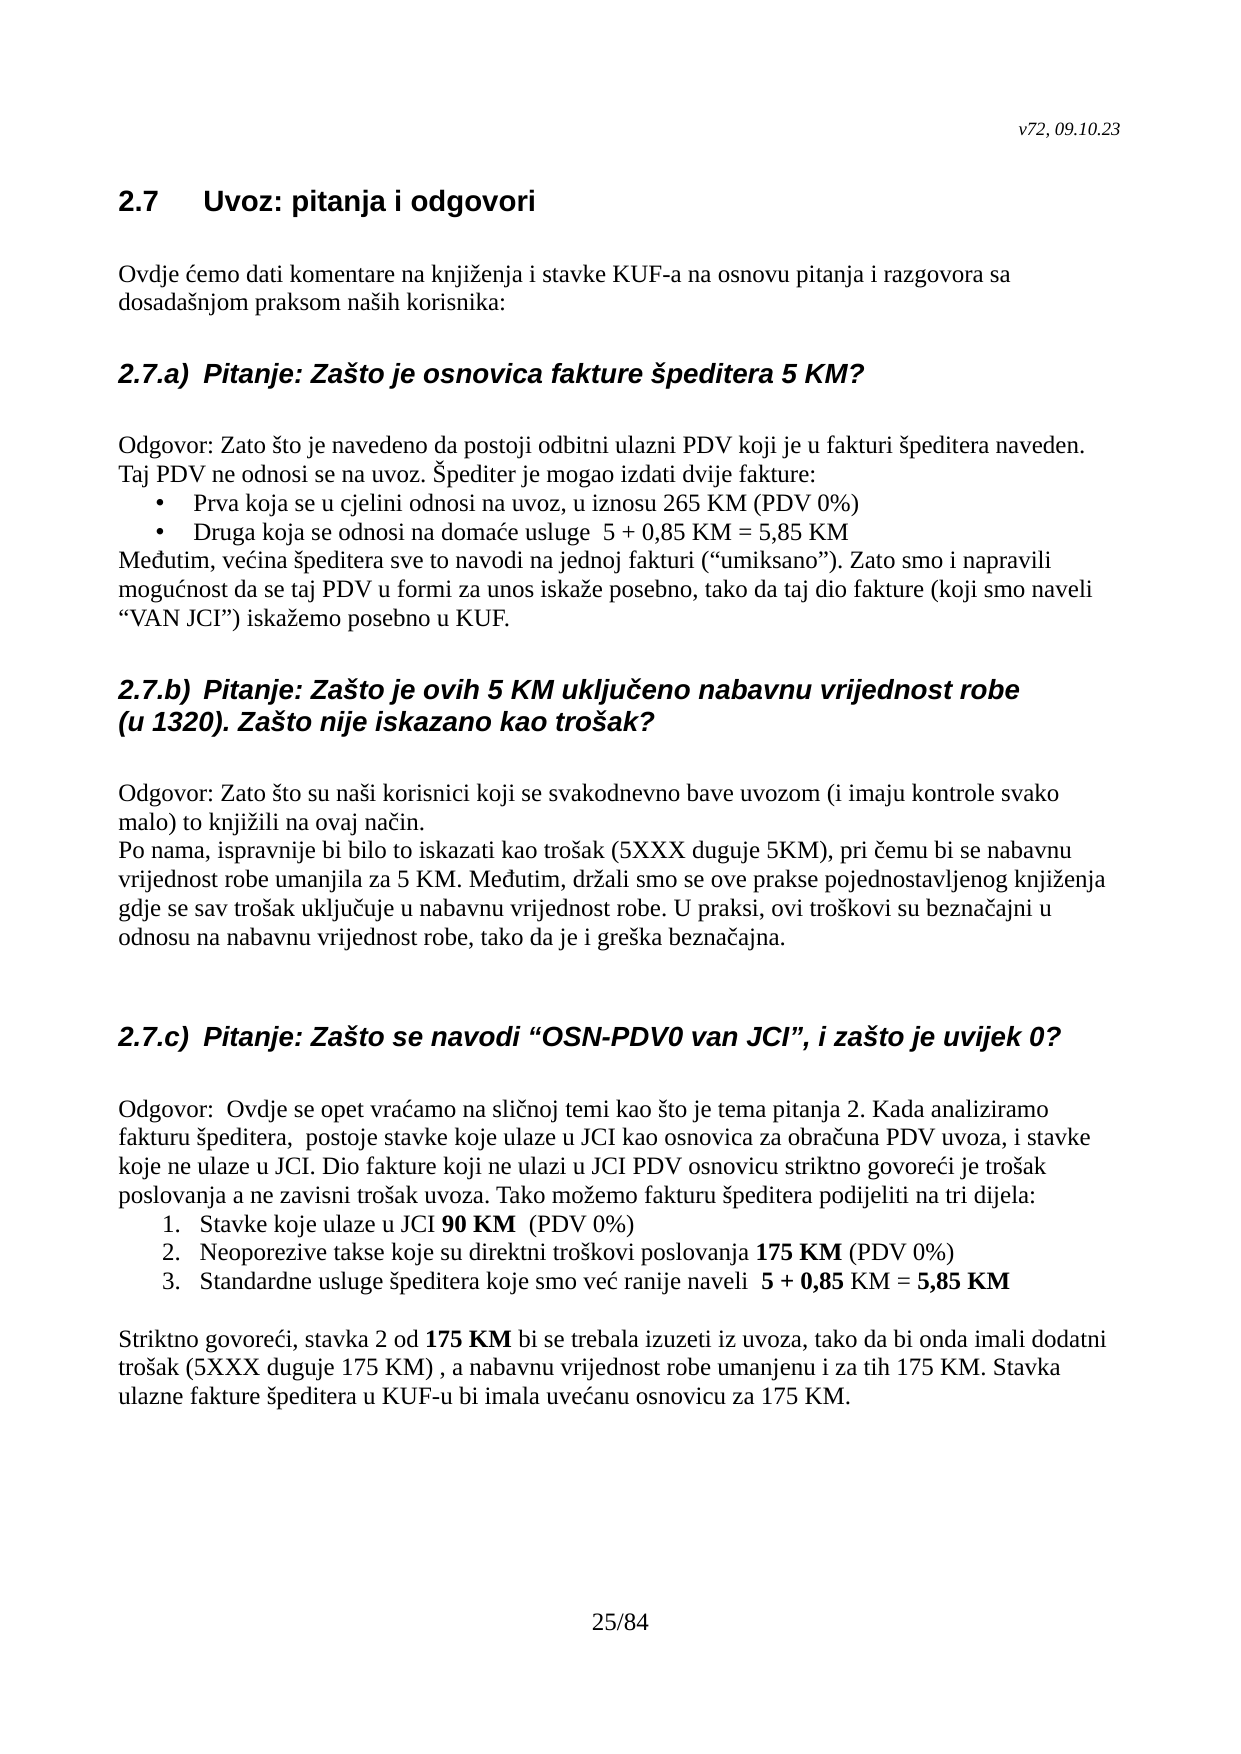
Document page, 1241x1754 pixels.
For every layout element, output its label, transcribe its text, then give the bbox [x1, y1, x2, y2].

subtitle Pitanje: Zašto je osnovica fakture špeditera 5 KM? [118, 357, 1122, 389]
text Međutim, većina špeditera sve to navodi na jednoj fakturi (“umiksano”). Zato smo i napravili mogućnost da se taj PDV u formi za unos iskaže posebno, tako da taj dio fakture (koji smo naveli “VAN JCI”) iskažemo posebno u KUF. [118, 546, 1122, 632]
list Neoporezive takse koje su direktni troškovi poslovanja 175 KM (PDV 0%) [162, 1237, 1122, 1266]
subtitle Pitanje: Zašto je ovih 5 KM uključeno nabavnu vrijednost robe (u 1320). Zašto nije iskazano kao trošak? [118, 673, 1122, 737]
list Stavke koje ulaze u JCI 90 KM (PDV 0%) [162, 1209, 1122, 1237]
list Druga koja se odnosi na domaće usluge 5 + 0,85 KM = 5,85 KM [156, 517, 1122, 546]
text Striktno govoreći, stavka 2 od 175 KM bi se trebala izuzeti iz uvoza, tako da bi onda imali dodatni trošak (5XXX duguje 175 KM) , a nabavnu vrijednost robe umanjenu i za tih 175 KM. Stavka ulazne fakture špeditera u KUF-u bi imala uvećanu osnovicu za 175 KM. [118, 1324, 1122, 1410]
text Odgovor: Ovdje se opet vraćamo na sličnoj temi kao što je tema pitanja 2. Kada analiziramo fakturu špeditera, postoje stavke koje ulaze u JCI kao osnovica za obračuna PDV uvoza, i stavke koje ne ulaze u JCI. Dio fakture koji ne ulazi u JCI PDV osnovicu striktno govoreći je trošak poslovanja a ne zavisni trošak uvoza. Tako možemo fakturu špeditera podijeliti na tri dijela: [118, 1094, 1122, 1209]
subtitle Uvoz: pitanja i odgovori [118, 184, 1122, 217]
list Standardne usluge špeditera koje smo već ranije naveli 5 + 0,85 KM = 5,85 KM [162, 1266, 1122, 1295]
text Odgovor: Zato što je navedeno da postoji odbitni ulazni PDV koji je u fakturi špeditera naveden. Taj PDV ne odnosi se na uvoz. Špediter je mogao izdati dvije fakture: [118, 431, 1122, 488]
text Po nama, ispravnije bi bilo to iskazati kao trošak (5XXX duguje 5KM), pri čemu bi se nabavnu vrijednost robe umanjila za 5 KM. Međutim, držali smo se ove prakse pojednostavljenog knjiženja gdje se sav trošak uključuje u nabavnu vrijednost robe. U praksi, ovi troškovi su beznačajni u odnosu na nabavnu vrijednost robe, tako da je i greška beznačajna. [118, 836, 1122, 951]
text Ovdje ćemo dati komentare na knjiženja i stavke KUF-a na osnovu pitanja i razgovora sa dosadašnjom praksom naših korisnika: [118, 259, 1122, 316]
subtitle Pitanje: Zašto se navodi “OSN-PDV0 van JCI”, i zašto je uvijek 0? [118, 1021, 1122, 1052]
list Prva koja se u cjelini odnosi na uvoz, u iznosu 265 KM (PDV 0%) [156, 488, 1122, 517]
text Odgovor: Zato što su naši korisnici koji se svakodnevno bave uvozom (i imaju kontrole svako malo) to knjižili na ovaj način. [118, 778, 1122, 836]
